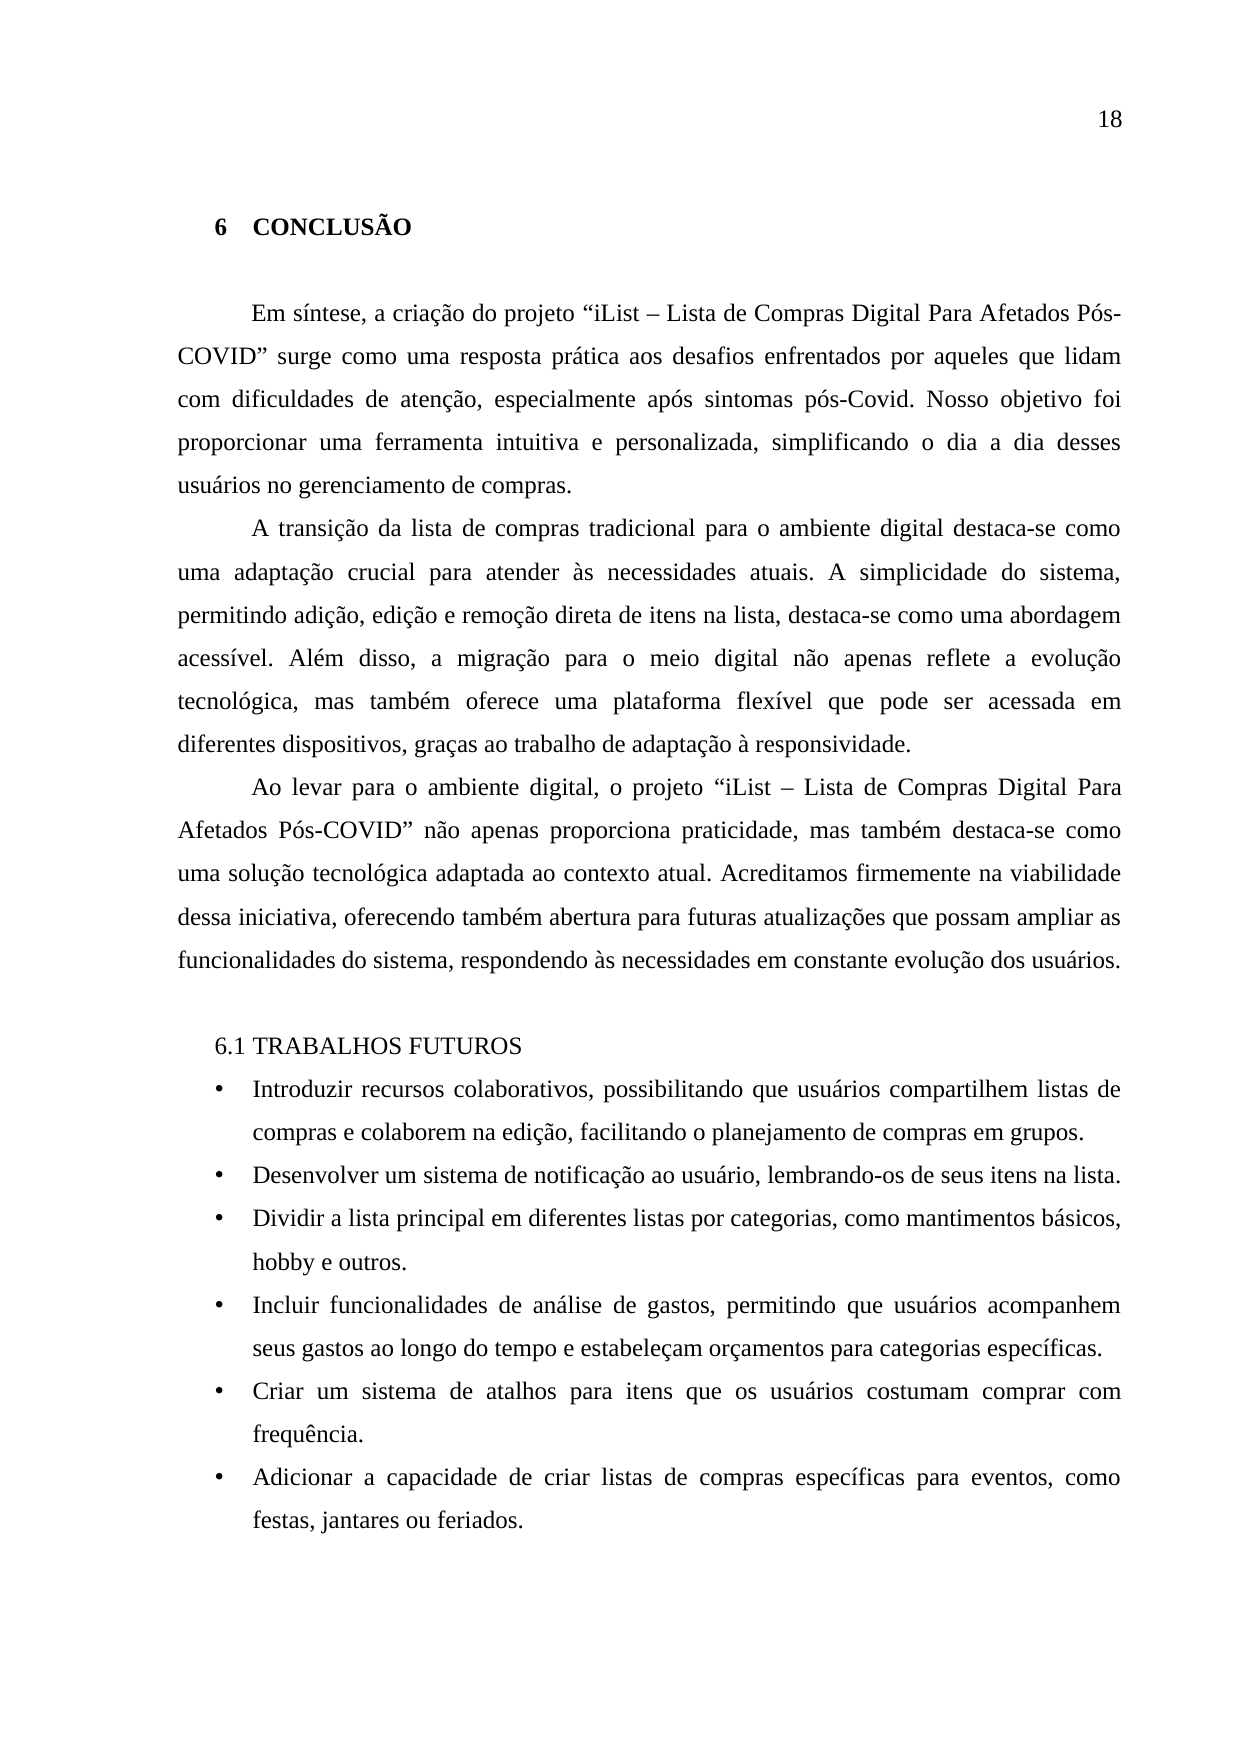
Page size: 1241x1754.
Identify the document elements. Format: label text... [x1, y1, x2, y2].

subtitle CONCLUSÃO [214, 212, 1122, 240]
text Em síntese, a criação do projeto “iList – Lista de Compras Digital Para Afetados Pós-COVID” surge como uma resposta prática aos desafios enfrentados por aqueles que lidam com dificuldades de atenção, especialmente após sintomas pós-Covid. Nosso objetivo foi proporcionar uma ferramenta intuitiva e personalizada, simplificando o dia a dia desses usuários no gerenciamento de compras. [177, 298, 1122, 499]
subtitle TRABALHOS FUTUROS [214, 1031, 1122, 1060]
list Criar um sistema de atalhos para itens que os usuários costumam comprar com frequência. [215, 1376, 1122, 1448]
list Adicionar a capacidade de criar listas de compras específicas para eventos, como festas, jantares ou feriados. [215, 1462, 1122, 1534]
list Introduzir recursos colaborativos, possibilitando que usuários compartilhem listas de compras e colaborem na edição, facilitando o planejamento de compras em grupos. [215, 1074, 1122, 1146]
list Incluir funcionalidades de análise de gastos, permitindo que usuários acompanhem seus gastos ao longo do tempo e estabeleçam orçamentos para categorias específicas. [215, 1290, 1122, 1362]
list Dividir a lista principal em diferentes listas por categorias, como mantimentos básicos, hobby e outros. [215, 1203, 1122, 1275]
list Desenvolver um sistema de notificação ao usuário, lembrando-os de seus itens na lista. [215, 1160, 1122, 1189]
text A transição da lista de compras tradicional para o ambiente digital destaca-se como uma adaptação crucial para atender às necessidades atuais. A simplicidade do sistema, permitindo adição, edição e remoção direta de itens na lista, destaca-se como uma abordagem acessível. Além disso, a migração para o meio digital não apenas reflete a evolução tecnológica, mas também oferece uma plataforma flexível que pode ser acessada em diferentes dispositivos, graças ao trabalho de adaptação à responsividade. [177, 513, 1122, 758]
text Ao levar para o ambiente digital, o projeto “iList – Lista de Compras Digital Para Afetados Pós-COVID” não apenas proporciona praticidade, mas também destaca-se como uma solução tecnológica adaptada ao contexto atual. Acreditamos firmemente na viabilidade dessa iniciativa, oferecendo também abertura para futuras atualizações que possam ampliar as funcionalidades do sistema, respondendo às necessidades em constante evolução dos usuários. [177, 772, 1122, 973]
